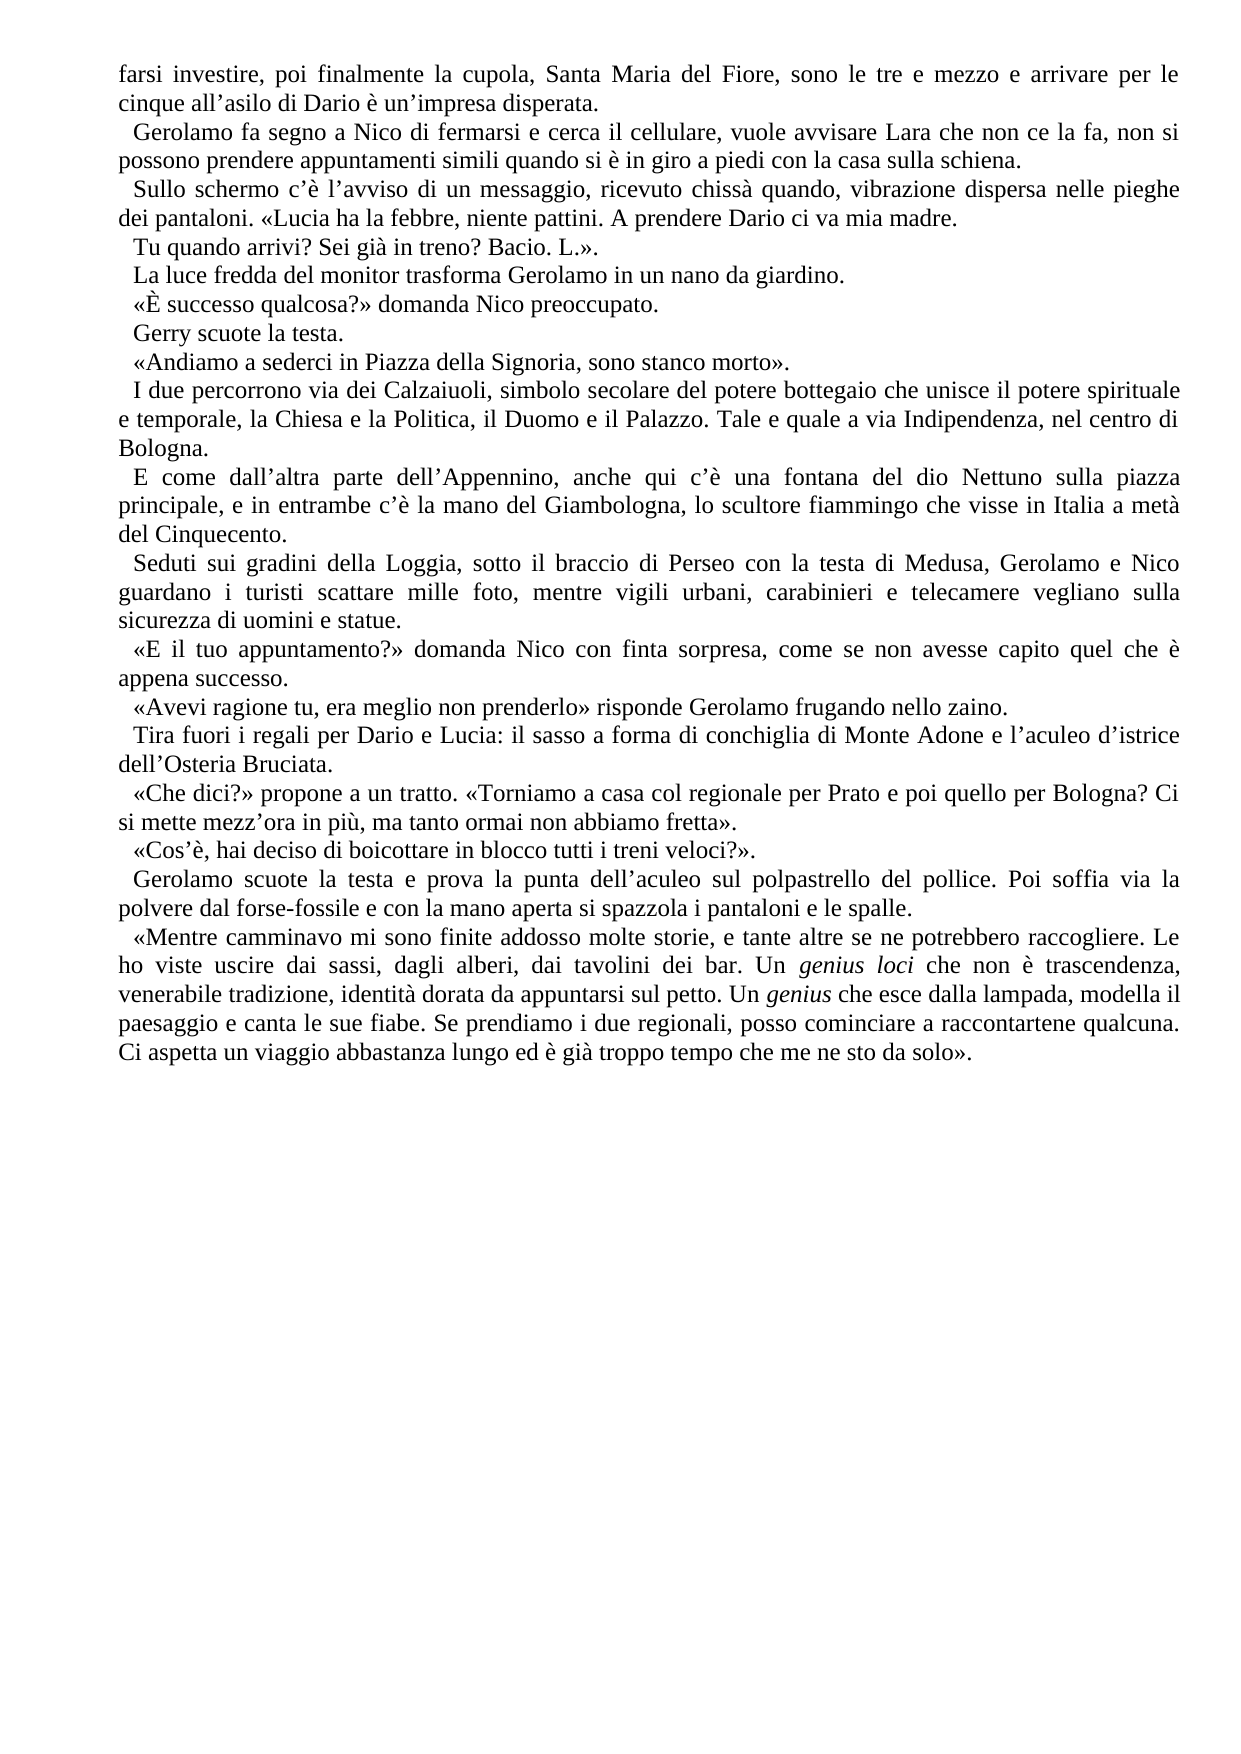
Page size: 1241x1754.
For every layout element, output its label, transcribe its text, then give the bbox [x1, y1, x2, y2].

text farsi investire, poi finalmente la cupola, Santa Maria del Fiore, sono le tre e mezzo e arrivare per le cinque all’asilo di Dario è un’impresa disperata. [118, 59, 1181, 117]
text Tira fuori i regali per Dario e Lucia: il sasso a forma di conchiglia di Monte Adone e l’aculeo d’istrice dell’Osteria Bruciata. [118, 720, 1181, 778]
text Gerolamo scuote la testa e prova la punta dell’aculeo sul polpastrello del pollice. Poi soffia via la polvere dal forse-fossile e con la mano aperta si spazzola i pantaloni e le spalle. [118, 864, 1181, 922]
text I due percorrono via dei Calzaiuoli, simbolo secolare del potere bottegaio che unisce il potere spirituale e temporale, la Chiesa e la Politica, il Duomo e il Palazzo. Tale e quale a via Indipendenza, nel centro di Bologna. [118, 375, 1181, 462]
text Tu quando arrivi? Sei già in treno? Bacio. L.». [118, 232, 1181, 260]
text «E il tuo appuntamento?» domanda Nico con finta sorpresa, come se non avesse capito quel che è appena successo. [118, 634, 1181, 692]
text Gerry scuote la testa. [118, 318, 1181, 347]
text «Avevi ragione tu, era meglio non prenderlo» risponde Gerolamo frugando nello zaino. [118, 692, 1181, 720]
text Seduti sui gradini della Loggia, sotto il braccio di Perseo con la testa di Medusa, Gerolamo e Nico guardano i turisti scattare mille foto, mentre vigili urbani, carabinieri e telecamere vegliano sulla sicurezza di uomini e statue. [118, 548, 1181, 634]
text Gerolamo fa segno a Nico di fermarsi e cerca il cellulare, vuole avvisare Lara che non ce la fa, non si possono prendere appuntamenti simili quando si è in giro a piedi con la casa sulla schiena. [118, 117, 1181, 174]
text «Che dici?» propone a un tratto. «Torniamo a casa col regionale per Prato e poi quello per Bologna? Ci si mette mezz’ora in più, ma tanto ormai non abbiamo fretta». [118, 778, 1181, 835]
text E come dall’altra parte dell’Appennino, anche qui c’è una fontana del dio Nettuno sulla piazza principale, e in entrambe c’è la mano del Giambologna, lo scultore fiammingo che visse in Italia a metà del Cinquecento. [118, 462, 1181, 548]
text «Cos’è, hai deciso di boicottare in blocco tutti i treni veloci?». [118, 835, 1181, 864]
text «È successo qualcosa?» domanda Nico preoccupato. [118, 289, 1181, 318]
text «Mentre camminavo mi sono finite addosso molte storie, e tante altre se ne potrebbero raccogliere. Le ho viste uscire dai sassi, dagli alberi, dai tavolini dei bar. Un genius loci che non è trascendenza, venerabile tradizione, identità dorata da appuntarsi sul petto. Un genius che esce dalla lampada, modella il paesaggio e canta le sue fiabe. Se prendiamo i due regionali, posso cominciare a raccontartene qualcuna. Ci aspetta un viaggio abbastanza lungo ed è già troppo tempo che me ne sto da solo». [118, 922, 1181, 1065]
text Sullo schermo c’è l’avviso di un messaggio, ricevuto chissà quando, vibrazione dispersa nelle pieghe dei pantaloni. «Lucia ha la febbre, niente pattini. A prendere Dario ci va mia madre. [118, 174, 1181, 232]
text «Andiamo a sederci in Piazza della Signoria, sono stanco morto». [118, 347, 1181, 375]
text La luce fredda del monitor trasforma Gerolamo in un nano da giardino. [118, 260, 1181, 289]
